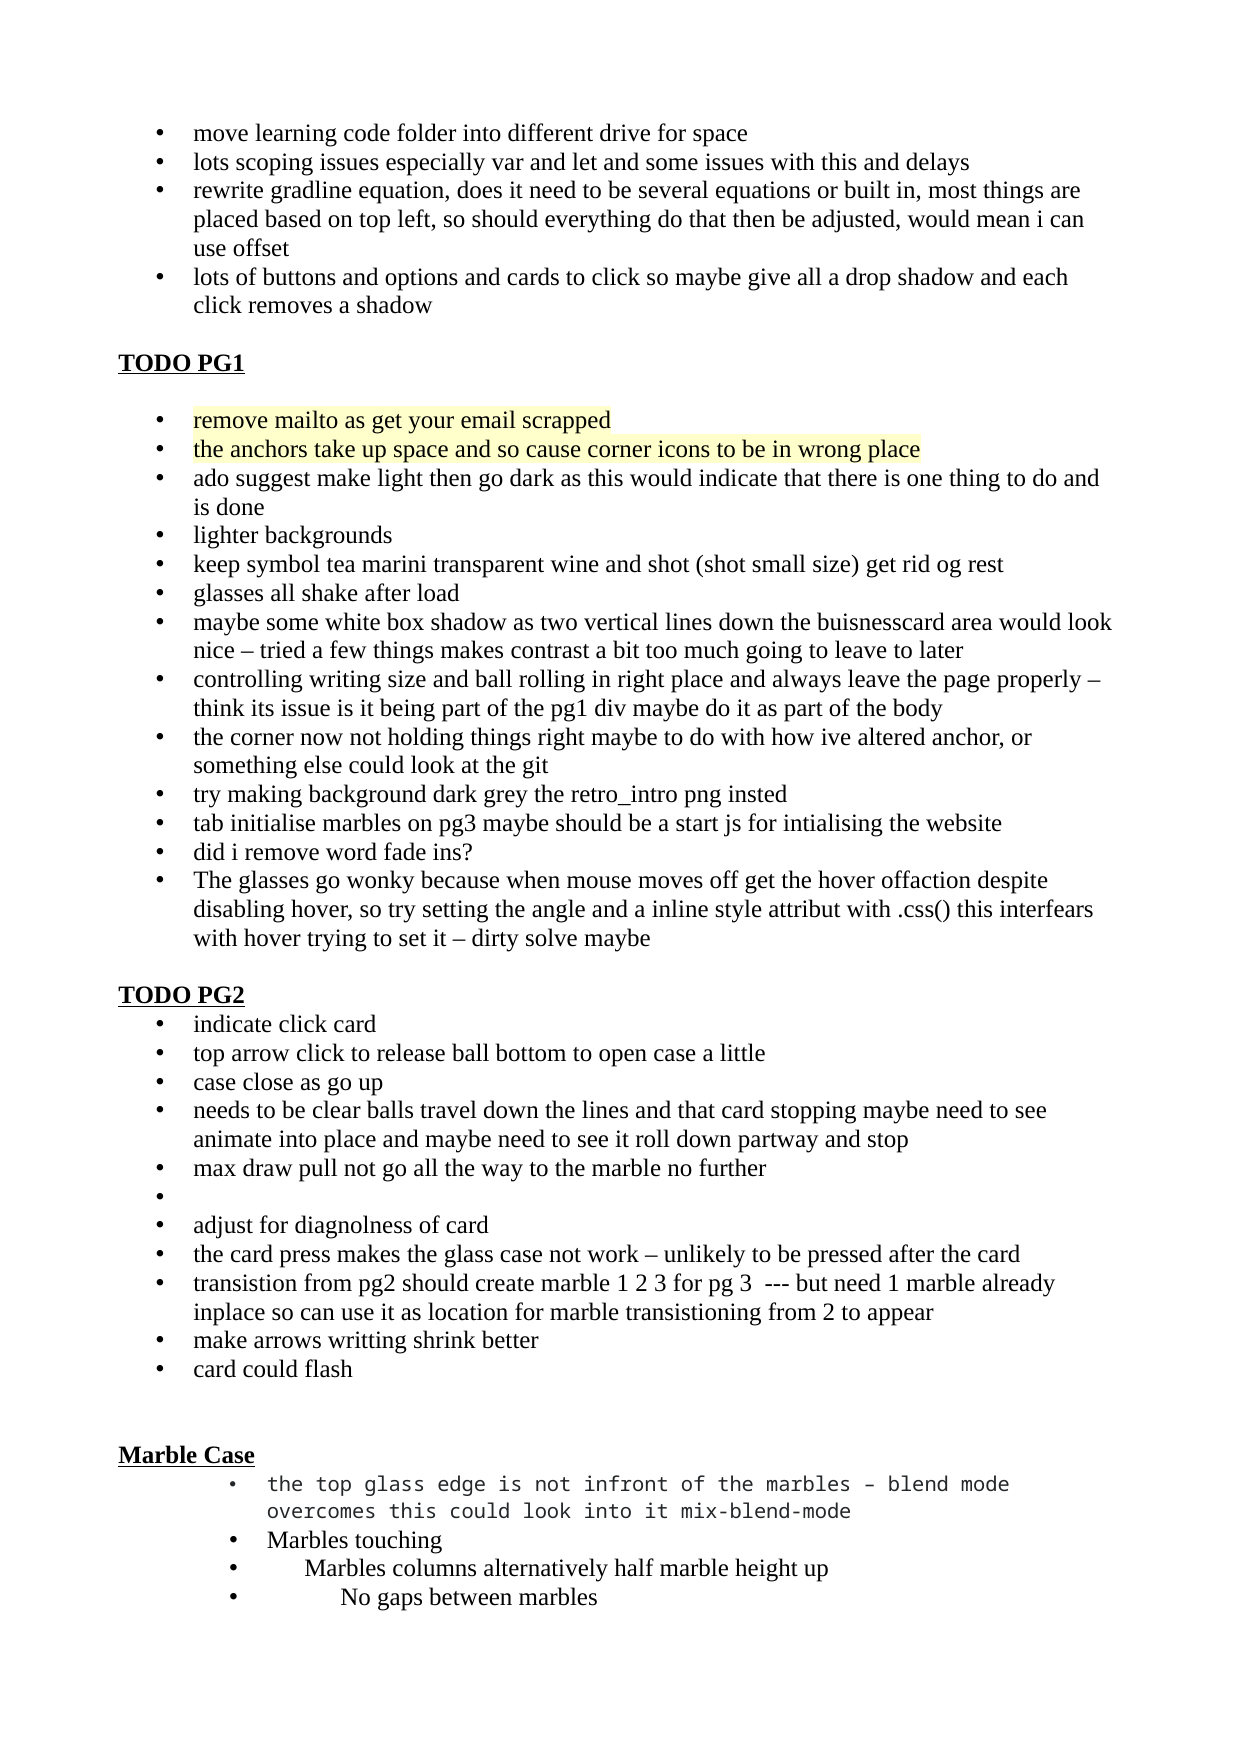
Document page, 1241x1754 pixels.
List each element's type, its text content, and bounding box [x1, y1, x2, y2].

list ado suggest make light then go dark as this would indicate that there is one thing to do and is done [156, 463, 1122, 521]
list lots of buttons and options and cards to click so maybe give all a drop shadow and each click removes a shadow [156, 262, 1122, 319]
list max draw pull not go all the way to the marble no further [156, 1153, 1122, 1182]
list card could flash [156, 1354, 1122, 1383]
list the corner now not holding things right maybe to do with how ive altered anchor, or something else could look at the git [156, 722, 1122, 779]
list lighter backgrounds [156, 521, 1122, 549]
list case close as go up [156, 1067, 1122, 1096]
list adjust for diagnolness of card [156, 1211, 1122, 1239]
list needs to be clear balls travel down the lines and that card stopping maybe need to see animate into place and maybe need to see it roll down partway and stop [156, 1096, 1122, 1153]
list move learning code folder into different drive for space [156, 118, 1122, 147]
list maybe some white box shadow as two vertical lines down the buisnesscard area would look nice – tried a few things makes contrast a bit too much going to leave to later [156, 607, 1122, 664]
list No gaps between marbles [229, 1582, 1122, 1611]
list did i remove word fade ins? [156, 837, 1122, 866]
list keep symbol tea marini transparent wine and shot (shot small size) get rid og rest [156, 549, 1122, 578]
list make arrows writting shrink better [156, 1326, 1122, 1354]
list transistion from pg2 should create marble 1 2 3 for pg 3 --- but need 1 marble already inplace so can use it as location for marble transistioning from 2 to appear [156, 1268, 1122, 1326]
list rewrite gradline equation, does it need to be several equations or built in, most things are placed based on top left, so should everything do that then be adjusted, would mean i can use offset [156, 176, 1122, 262]
list try making background dark grey the retro_intro png insted [156, 779, 1122, 808]
list lots scoping issues especially var and let and some issues with this and delays [156, 147, 1122, 176]
list Marbles columns alternatively half marble height up [229, 1553, 1122, 1582]
list tab initialise marbles on pg3 maybe should be a start js for intialising the website [156, 808, 1122, 837]
list indicate click card [156, 1009, 1122, 1038]
text TODO PG1 [118, 348, 1122, 377]
text Marble Case [118, 1441, 1122, 1469]
list remove mailto as get your email scrapped [156, 406, 1122, 434]
list the card press makes the glass case not work – unlikely to be pressed after the card [156, 1239, 1122, 1268]
list Marbles touching [229, 1525, 1122, 1553]
list top arrow click to release ball bottom to open case a little [156, 1038, 1122, 1067]
list the anchors take up space and so cause corner icons to be in wrong place [156, 434, 1122, 463]
list the top glass edge is not infront of the marbles – blend mode overcomes this could look into it mix-blend-mode [229, 1469, 1122, 1525]
list glasses all shake after load [156, 578, 1122, 607]
list controlling writing size and ball rolling in right place and always leave the page properly – think its issue is it being part of the pg1 div maybe do it as part of the body [156, 664, 1122, 722]
text TODO PG2 [118, 981, 1122, 1009]
list The glasses go wonky because when mouse moves off get the hover offaction despite disabling hover, so try setting the angle and a inline style attribut with .css() this interfears with hover trying to set it – dirty solve maybe [156, 866, 1122, 952]
